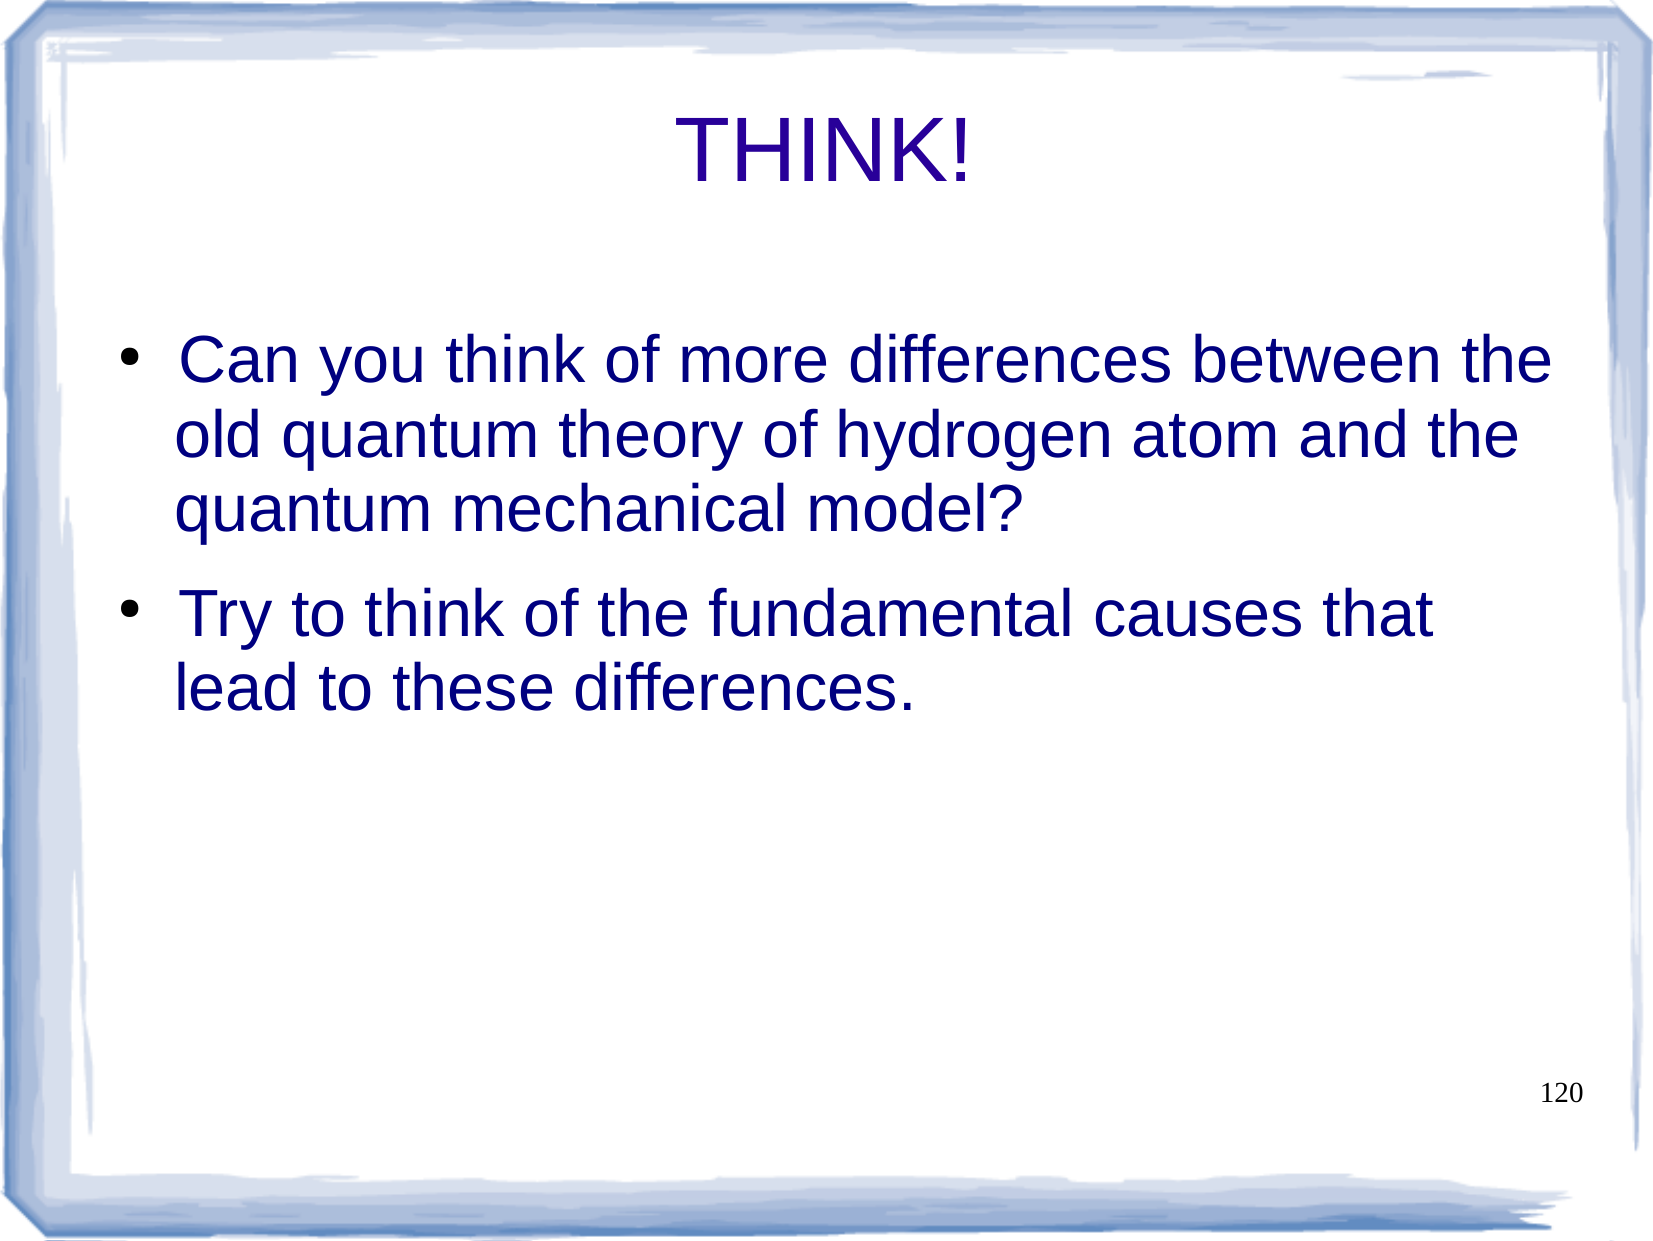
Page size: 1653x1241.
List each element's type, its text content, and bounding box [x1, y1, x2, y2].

picture [0, 0, 1653, 1241]
list Can you think of more differences between the old quantum theory of hydrogen atom and the quantum mechanical model? Try to think of the fundamental causes that lead to these differences. [117, 318, 1567, 1138]
title THINK! [82, 49, 1567, 253]
